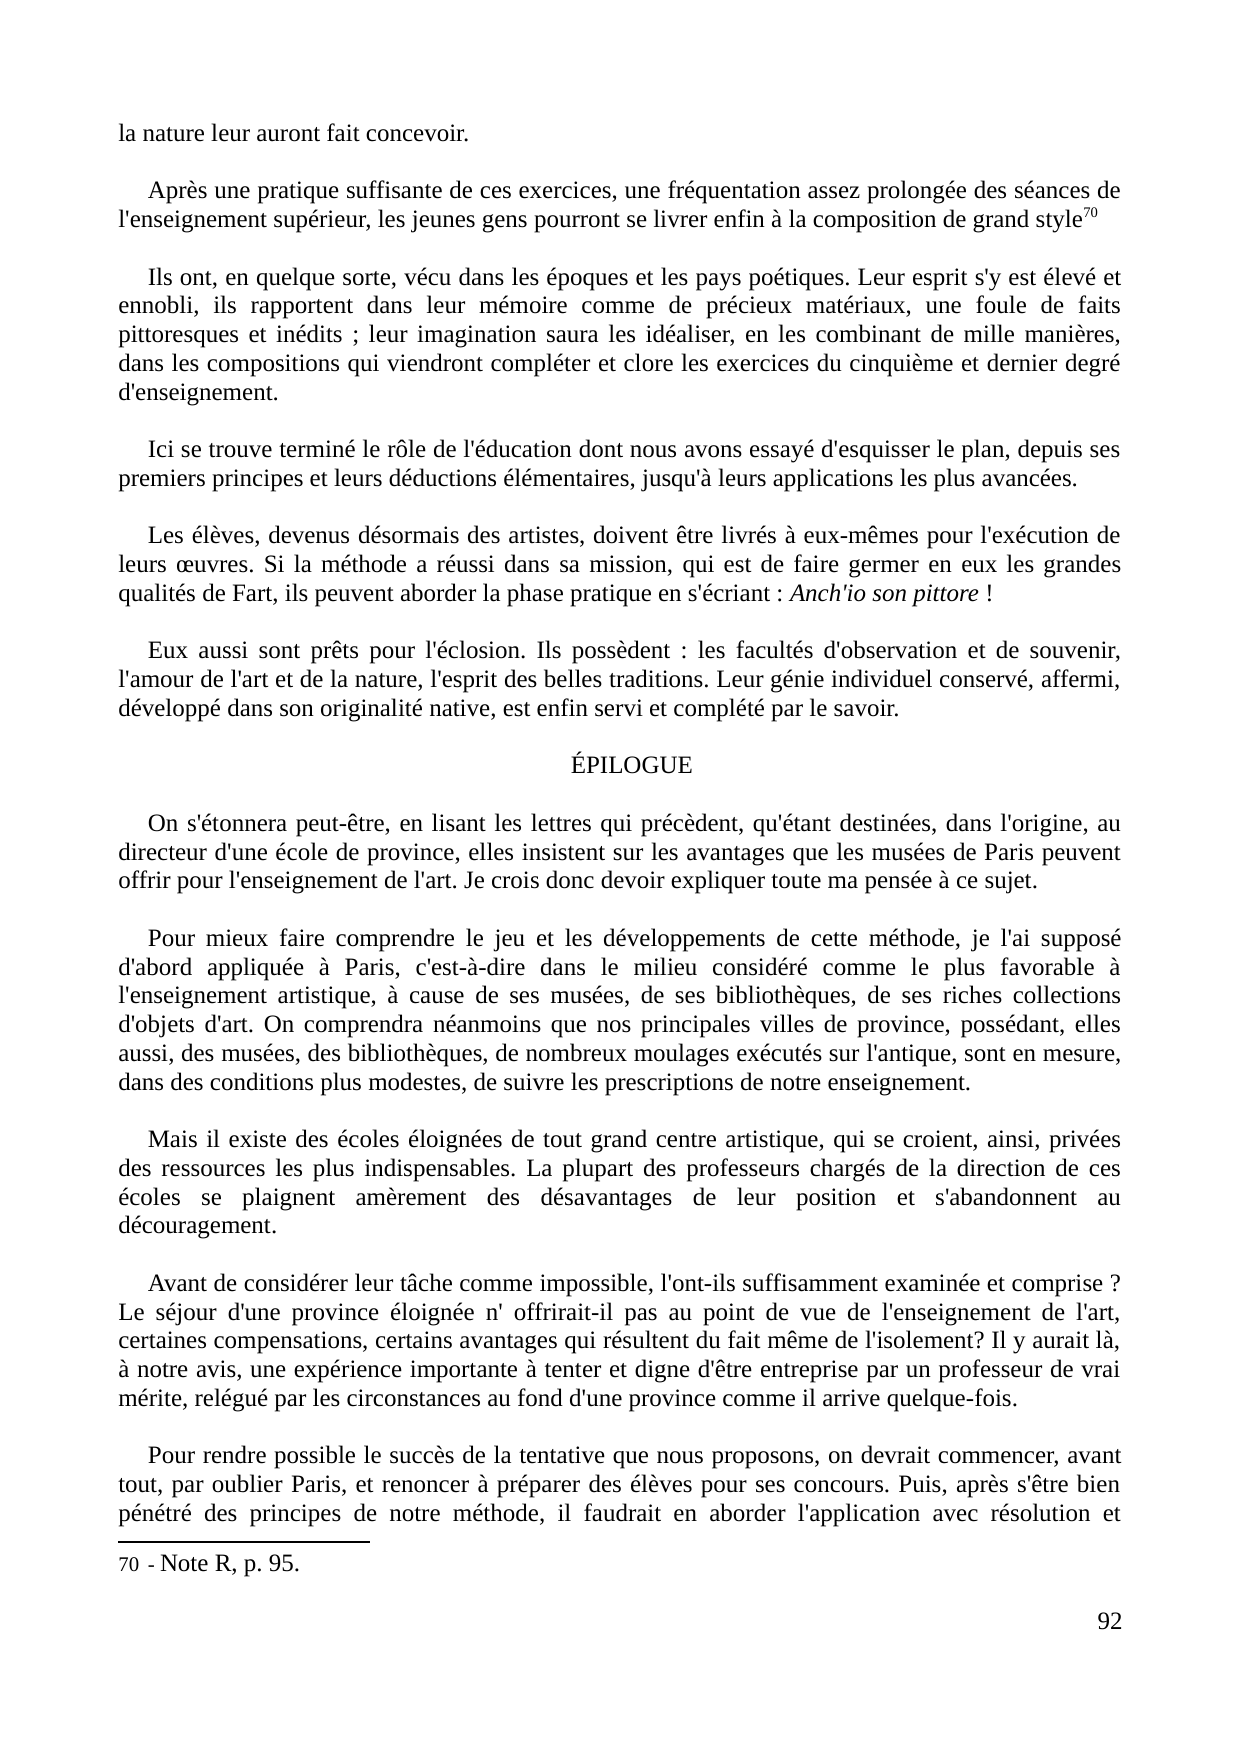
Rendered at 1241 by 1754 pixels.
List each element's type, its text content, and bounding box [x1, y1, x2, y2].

text Les élèves, devenus désormais des artistes, doivent être livrés à eux-mêmes pour l'exécution de leurs œuvres. Si la méthode a réussi dans sa mission, qui est de faire germer en eux les grandes qualités de Fart, ils peuvent aborder la phase pratique en s'écriant : Anch'io son pittore ! [118, 521, 1122, 607]
text Avant de considérer leur tâche comme impossible, l'ont-ils suffisamment examinée et comprise ? Le séjour d'une province éloignée n' offrirait-il pas au point de vue de l'enseignement de l'art, certaines compensations, certains avantages qui résultent du fait même de l'isolement? Il y aurait là, à notre avis, une expérience importante à tenter et digne d'être entreprise par un professeur de vrai mérite, relégué par les circonstances au fond d'une province comme il arrive quelque-fois. [118, 1268, 1122, 1412]
text Ils ont, en quelque sorte, vécu dans les époques et les pays poétiques. Leur esprit s'y est élevé et ennobli, ils rapportent dans leur mémoire comme de précieux matériaux, une foule de faits pittoresques et inédits ; leur imagination saura les idéaliser, en les combinant de mille manières, dans les compositions qui viendront compléter et clore les exercices du cinquième et dernier degré d'enseignement. [118, 262, 1122, 406]
text ÉPILOGUE [118, 751, 1122, 779]
text Pour mieux faire comprendre le jeu et les développements de cette méthode, je l'ai supposé d'abord appliquée à Paris, c'est-à-dire dans le milieu considéré comme le plus favorable à l'enseignement artistique, à cause de ses musées, de ses bibliothèques, de ses riches collections d'objets d'art. On comprendra néanmoins que nos principales villes de province, possédant, elles aussi, des musées, des bibliothèques, de nombreux moulages exécutés sur l'antique, sont en mesure, dans des conditions plus modestes, de suivre les prescriptions de notre enseignement. [118, 923, 1122, 1096]
text la nature leur auront fait concevoir. [118, 118, 1122, 147]
text Pour rendre possible le succès de la tentative que nous proposons, on devrait commencer, avant tout, par oublier Paris, et renoncer à préparer des élèves pour ses concours. Puis, après s'être bien pénétré des principes de notre méthode, il faudrait en aborder l'application avec résolution et [118, 1441, 1122, 1527]
text Ici se trouve terminé le rôle de l'éducation dont nous avons essayé d'esquisser le plan, depuis ses premiers principes et leurs déductions élémentaires, jusqu'à leurs applications les plus avancées. [118, 434, 1122, 492]
text Eux aussi sont prêts pour l'éclosion. Ils possèdent : les facultés d'observation et de souvenir, l'amour de l'art et de la nature, l'esprit des belles traditions. Leur génie individuel conservé, affermi, développé dans son originalité native, est enfin servi et complété par le savoir. [118, 636, 1122, 722]
text On s'étonnera peut-être, en lisant les lettres qui précèdent, qu'étant destinées, dans l'origine, au directeur d'une école de province, elles insistent sur les avantages que les musées de Paris peuvent offrir pour l'enseignement de l'art. Je crois donc devoir expliquer toute ma pensée à ce sujet. [118, 808, 1122, 894]
text Après une pratique suffisante de ces exercices, une fréquentation assez prolongée des séances de l'enseignement supérieur, les jeunes gens pourront se livrer enfin à la composition de grand style [118, 176, 1122, 233]
text - Note R, p. 95. [118, 1548, 1122, 1577]
text Mais il existe des écoles éloignées de tout grand centre artistique, qui se croient, ainsi, privées des ressources les plus indispensables. La plupart des professeurs chargés de la direction de ces écoles se plaignent amèrement des désavantages de leur position et s'abandonnent au découragement. [118, 1124, 1122, 1239]
